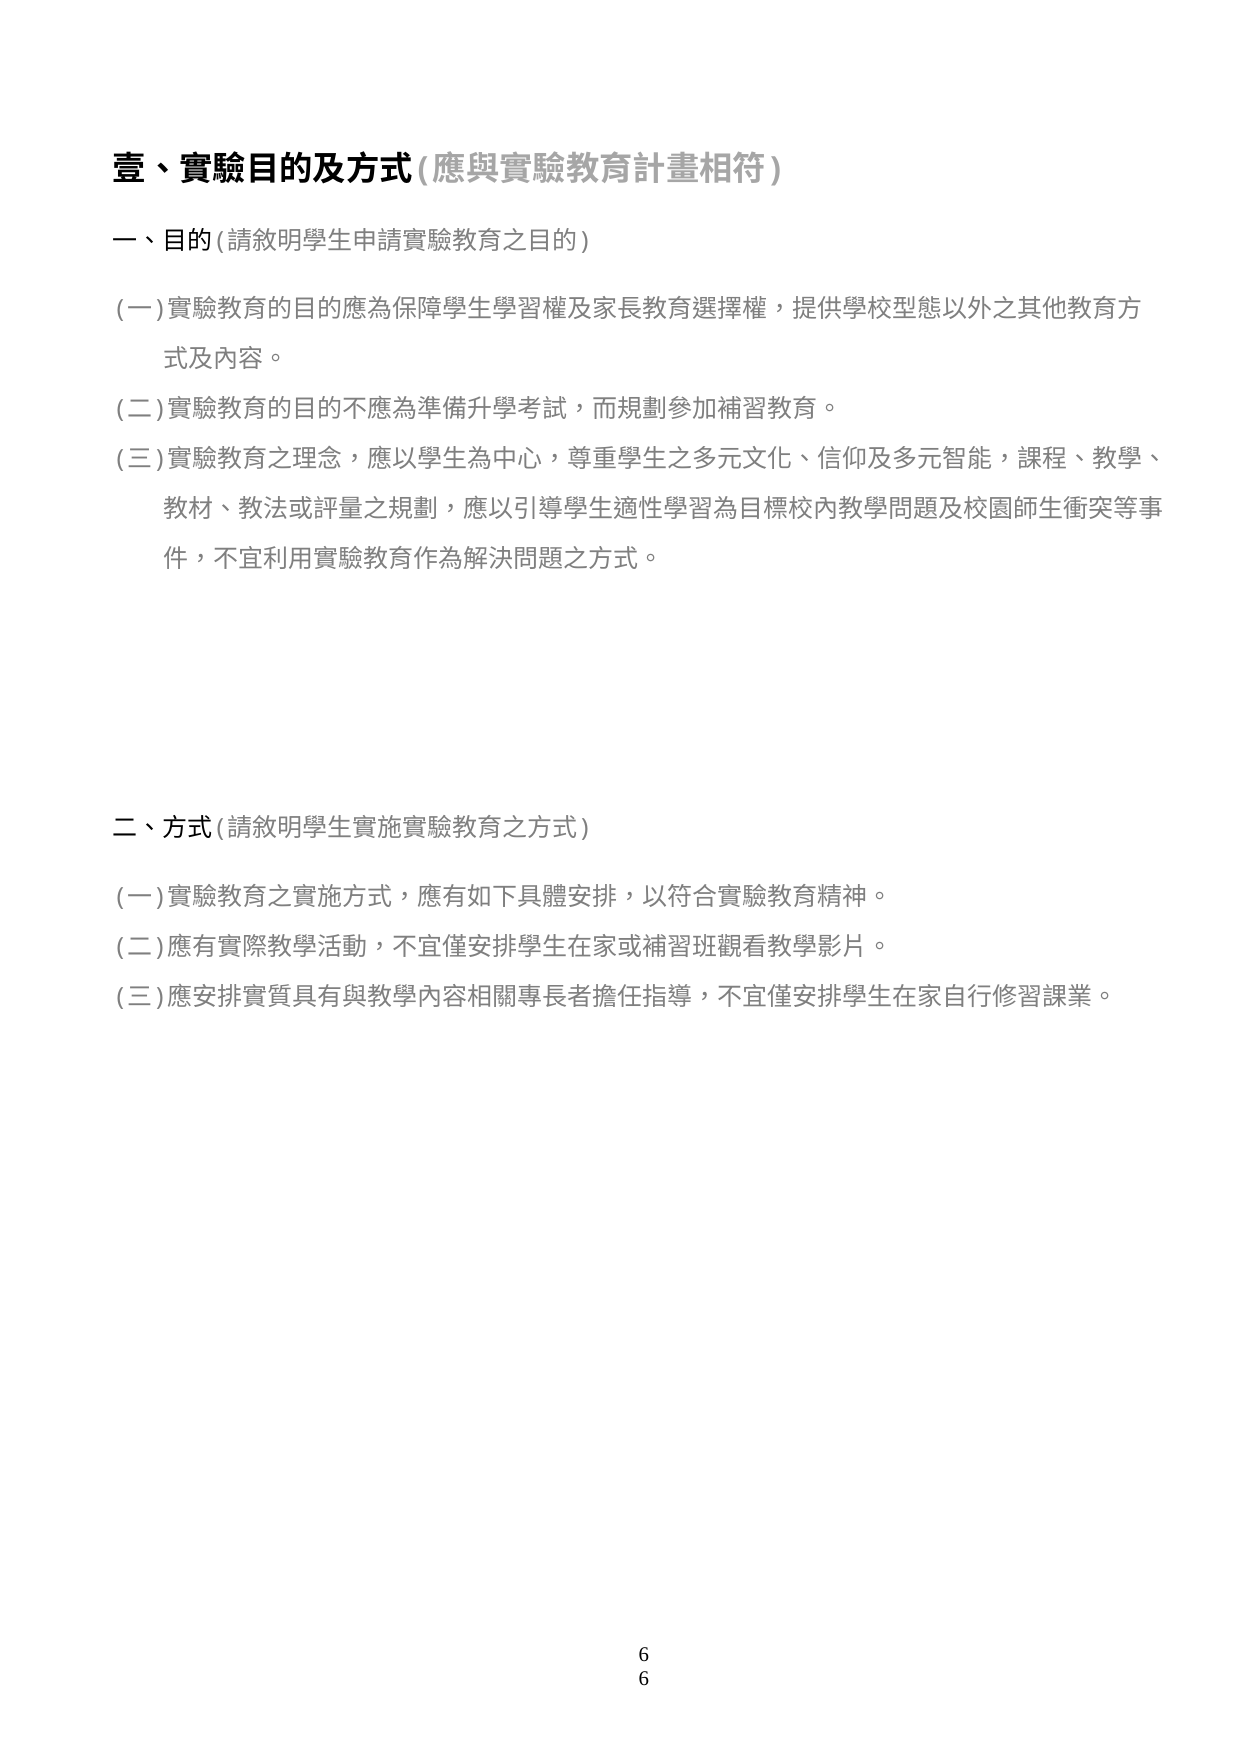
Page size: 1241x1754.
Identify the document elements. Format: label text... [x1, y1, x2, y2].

text (三)實驗教育之理念，應以學生為中心，尊重學生之多元文化、信仰及多元智能，課程、教學、教材、教法或評量之規劃，應以引導學生適性學習為目標校內教學問題及校園師生衝突等事件，不宜利用實驗教育作為解決問題之方式。 [112, 428, 1167, 578]
text (一)實驗教育的目的應為保障學生學習權及家長教育選擇權，提供學校型態以外之其他教育方式及內容。 [112, 278, 1167, 378]
text 二、方式(請敘明學生實施實驗教育之方式) [112, 797, 1167, 847]
text (三)應安排實質具有與教學內容相關專長者擔任指導，不宜僅安排學生在家自行修習課業。 [112, 965, 1167, 1015]
text (一)實驗教育之實施方式，應有如下具體安排，以符合實驗教育精神。 [112, 865, 1167, 915]
text (二)應有實際教學活動，不宜僅安排學生在家或補習班觀看教學影片。 [112, 915, 1167, 965]
text 一、目的(請敘明學生申請實驗教育之目的) [112, 209, 1167, 259]
text (二)實驗教育的目的不應為準備升學考試，而規劃參加補習教育。 [112, 378, 1167, 428]
text 壹、實驗目的及方式(應與實驗教育計畫相符) [112, 140, 1167, 190]
